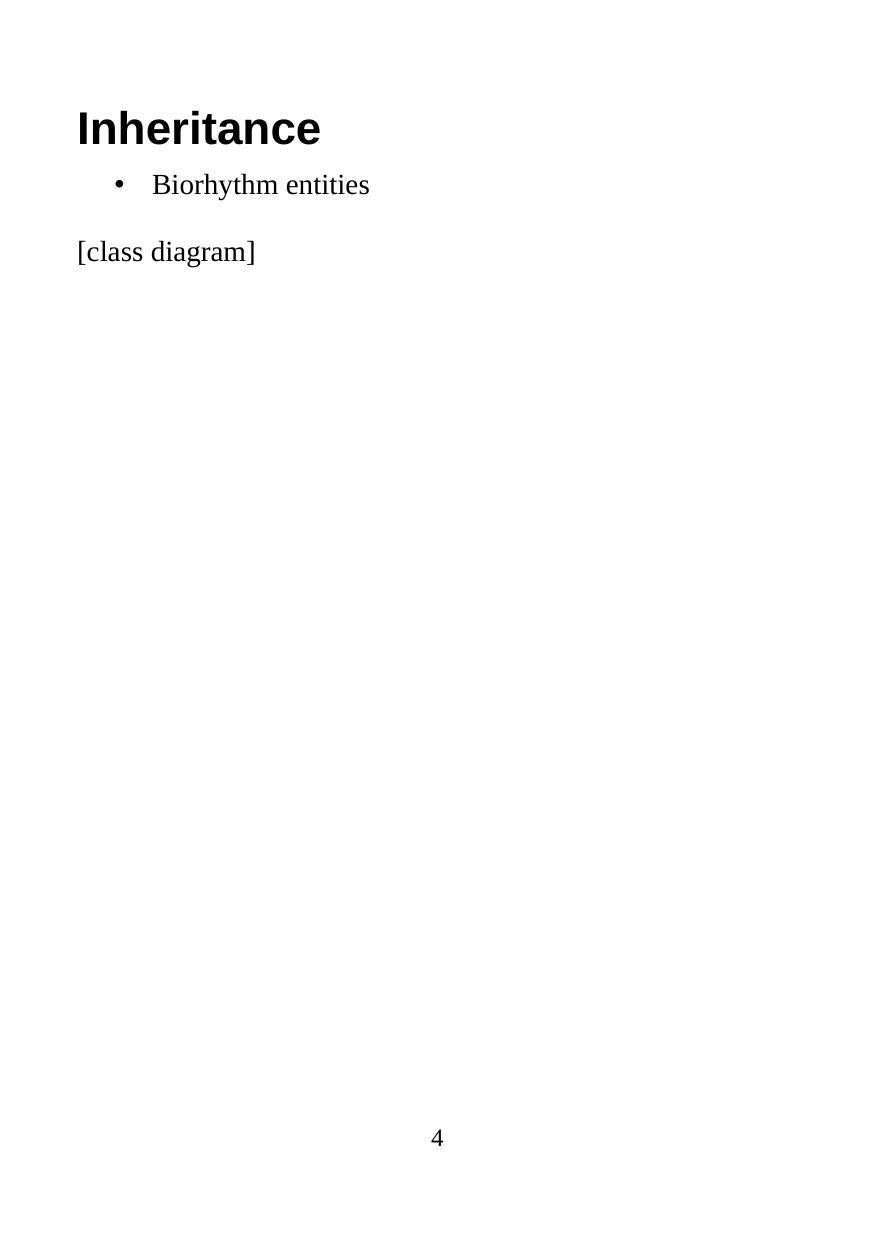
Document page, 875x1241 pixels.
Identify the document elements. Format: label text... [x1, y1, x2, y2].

list Biorhythm entities [114, 167, 797, 201]
subtitle Inheritance [77, 102, 797, 154]
text [class diagram] [77, 234, 797, 268]
